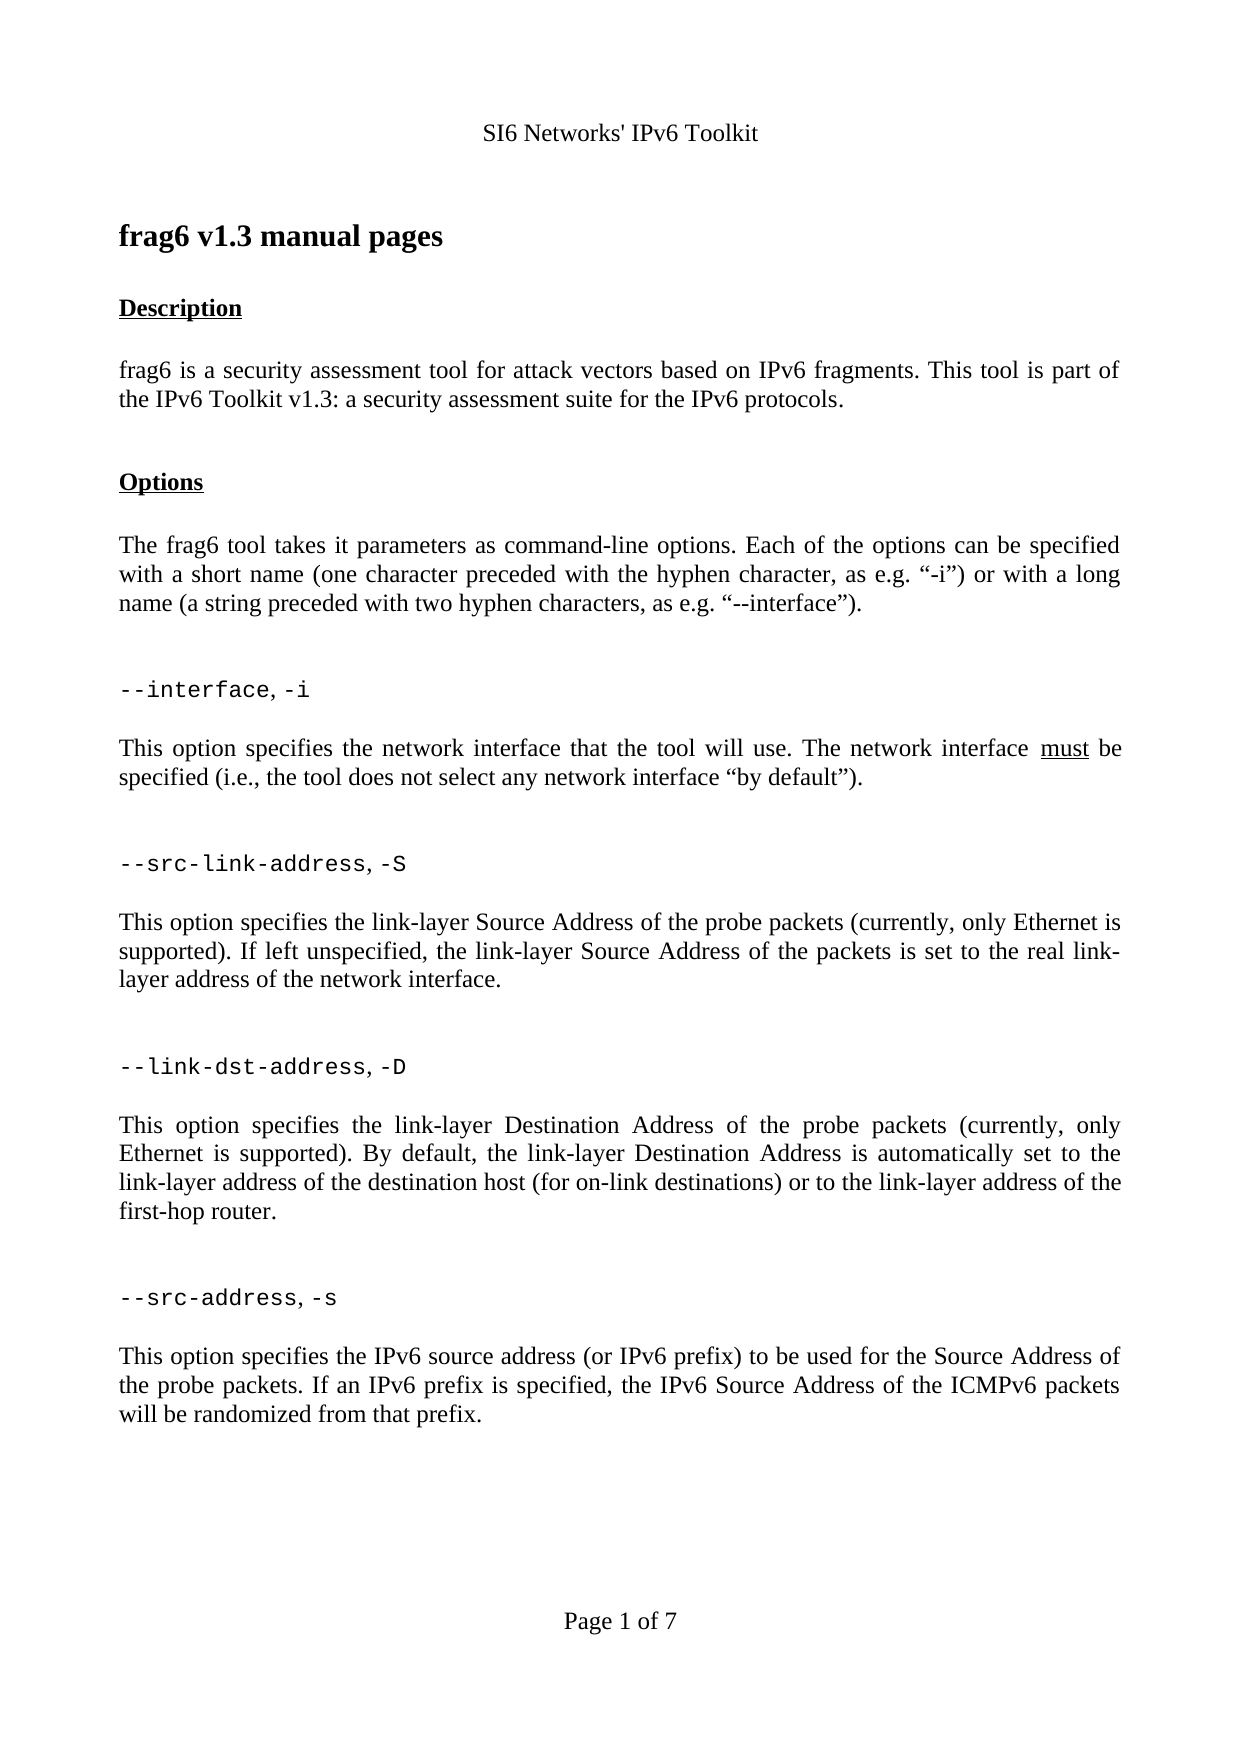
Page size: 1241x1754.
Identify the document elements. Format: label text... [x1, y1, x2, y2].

text This option specifies the network interface that the tool will use. The network interface must be specified (i.e., the tool does not select any network interface “by default”). [118, 733, 1122, 791]
text The frag6 tool takes it parameters as command-line options. Each of the options can be specified with a short name (one character preceded with the hyphen character, as e.g. “-i”) or with a long name (a string preceded with two hyphen characters, as e.g. “--interface”). [118, 530, 1122, 617]
subtitle frag6 v1.3 manual pages [118, 217, 1122, 253]
text This option specifies the link-layer Source Address of the probe packets (currently, only Ethernet is supported). If left unspecified, the link-layer Source Address of the packets is set to the real link-layer address of the network interface. [118, 907, 1122, 993]
text --src-address, -s [118, 1282, 1122, 1312]
text Description [118, 293, 1122, 322]
text --link-dst-address, -D [118, 1051, 1122, 1081]
subtitle Options [118, 467, 1122, 495]
text This option specifies the link-layer Destination Address of the probe packets (currently, only Ethernet is supported). By default, the link-layer Destination Address is automatically set to the link-layer address of the destination host (for on-link destinations) or to the link-layer address of the first-hop router. [118, 1110, 1122, 1225]
text frag6 is a security assessment tool for attack vectors based on IPv6 fragments. This tool is part of the IPv6 Toolkit v1.3: a security assessment suite for the IPv6 protocols. [118, 355, 1122, 413]
text This option specifies the IPv6 source address (or IPv6 prefix) to be used for the Source Address of the probe packets. If an IPv6 prefix is specified, the IPv6 Source Address of the ICMPv6 packets will be randomized from that prefix. [118, 1341, 1122, 1427]
text --src-link-address, -S [118, 848, 1122, 878]
text --interface, -i [118, 674, 1122, 704]
